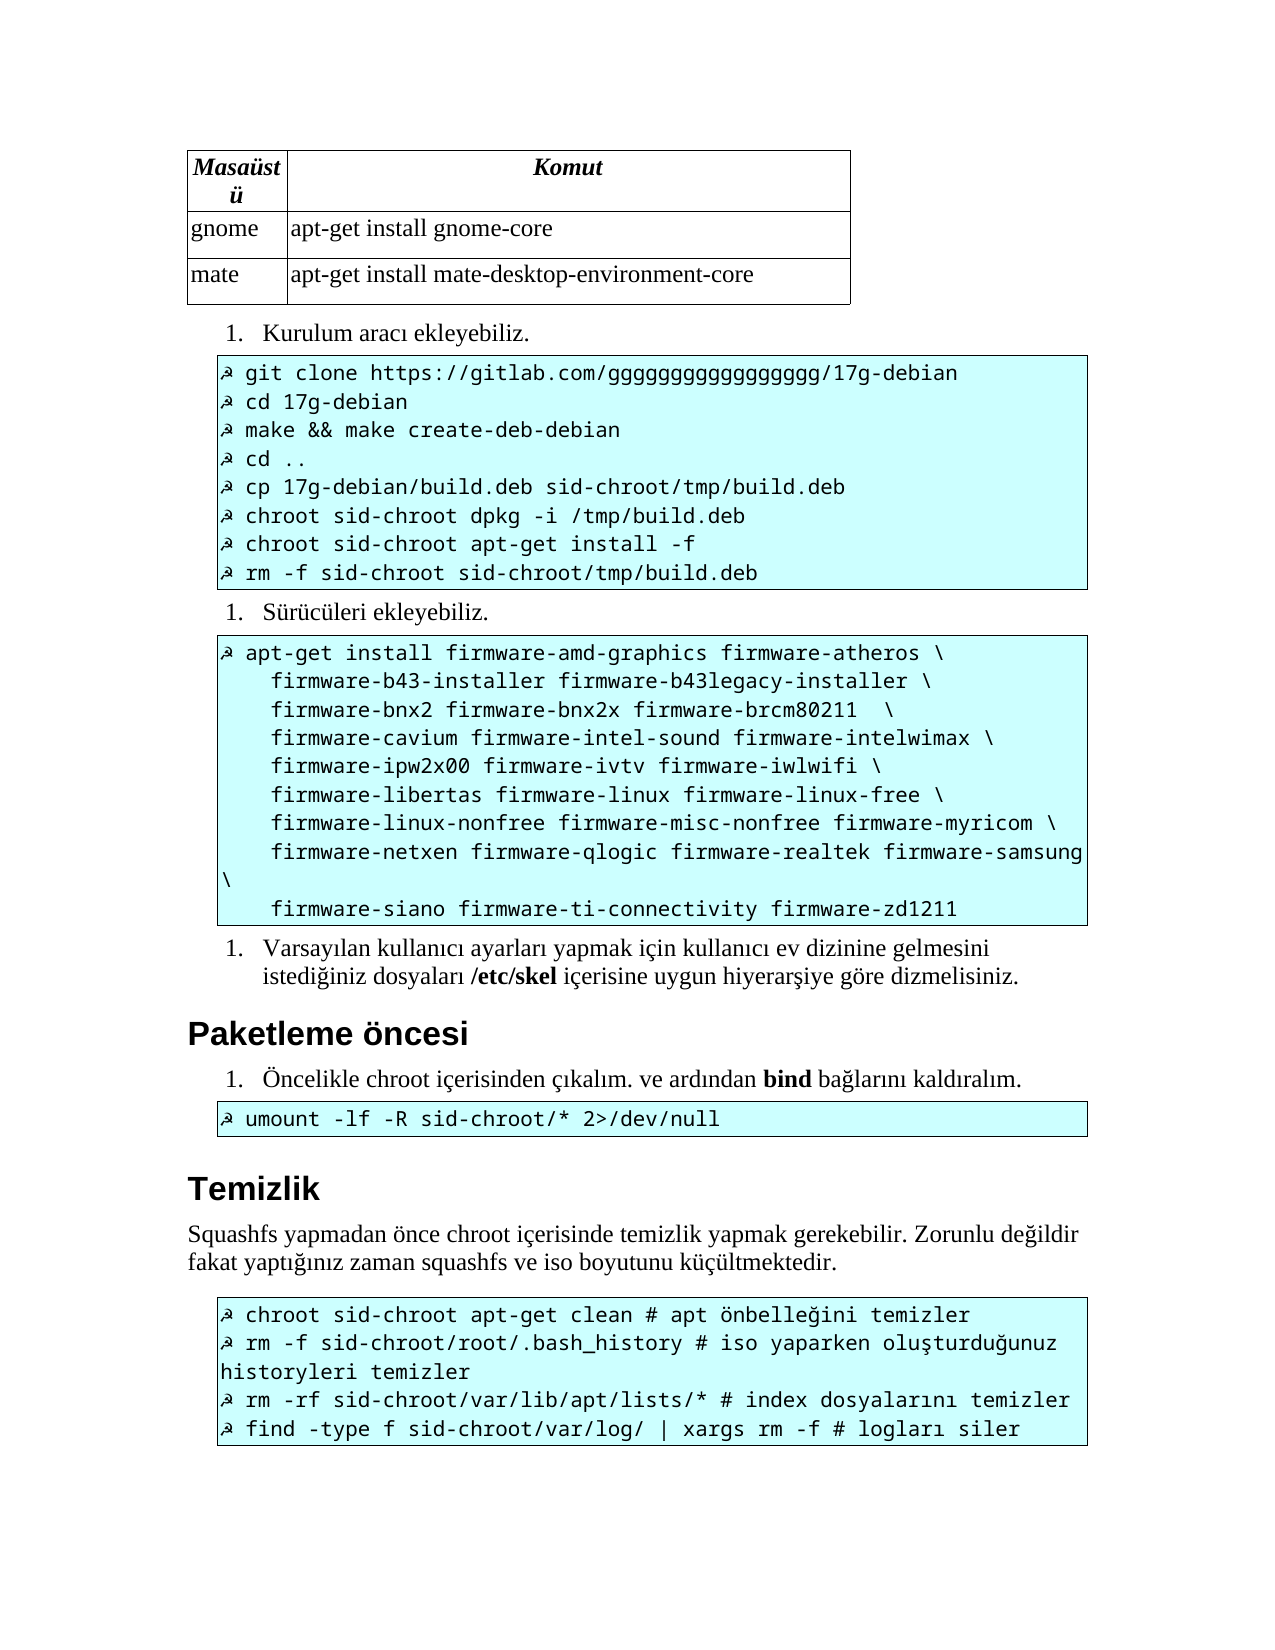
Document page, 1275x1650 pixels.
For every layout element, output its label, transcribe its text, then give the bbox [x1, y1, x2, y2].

text ☭ chroot sid-chroot apt-get clean # apt önbelleğini temizler ☭ rm -f sid-chroot/root/.bash_history # iso yaparken oluşturduğunuz historyleri temizler ☭ rm -rf sid-chroot/var/lib/apt/lists/* # index dosyalarını temizler ☭ find -type f sid-chroot/var/log/ | xargs rm -f # logları siler [218, 1298, 1087, 1445]
table_header Masaüstü [188, 151, 287, 211]
table_cell mate [188, 259, 287, 304]
text ☭ umount -lf -R sid-chroot/* 2>/dev/null [218, 1102, 1087, 1136]
list Sürücüleri ekleyebiliz. [225, 598, 1087, 626]
list Kurulum aracı ekleyebiliz. [225, 319, 1087, 346]
table_cell gnome [188, 212, 287, 257]
subtitle Paketleme öncesi [187, 1015, 1087, 1052]
table_cell apt-get install mate-desktop-environment-core [288, 259, 850, 304]
table_header Komut [288, 151, 850, 211]
table_cell apt-get install gnome-core [288, 212, 850, 257]
text ☭ apt-get install firmware-amd-graphics firmware-atheros \ firmware-b43-installer firmware-b43legacy-installer \ firmware-bnx2 firmware-bnx2x firmware-brcm80211 \ firmware-cavium firmware-intel-sound firmware-intelwimax \ firmware-ipw2x00 firmware-ivtv firmware-iwlwifi \ firmware-libertas firmware-linux firmware-linux-free \ firmware-linux-nonfree firmware-misc-nonfree firmware-myricom \ firmware-netxen firmware-qlogic firmware-realtek firmware-samsung \ firmware-siano firmware-ti-connectivity firmware-zd1211 [218, 636, 1087, 925]
subtitle Temizlik [187, 1170, 1087, 1208]
list Varsayılan kullanıcı ayarları yapmak için kullanıcı ev dizinine gelmesini istediğiniz dosyaları /etc/skel içerisine uygun hiyerarşiye göre dizmelisiniz. [225, 934, 1087, 990]
list Öncelikle chroot içerisinden çıkalım. ve ardından bind bağlarını kaldıralım. [225, 1065, 1087, 1092]
text ☭ git clone https://gitlab.com/ggggggggggggggggg/17g-debian ☭ cd 17g-debian ☭ make && make create-deb-debian ☭ cd .. ☭ cp 17g-debian/build.deb sid-chroot/tmp/build.deb ☭ chroot sid-chroot dpkg -i /tmp/build.deb ☭ chroot sid-chroot apt-get install -f ☭ rm -f sid-chroot sid-chroot/tmp/build.deb [218, 356, 1087, 589]
text Squashfs yapmadan önce chroot içerisinde temizlik yapmak gerekebilir. Zorunlu değildir fakat yaptığınız zaman squashfs ve iso boyutunu küçültmektedir. [187, 1220, 1087, 1276]
